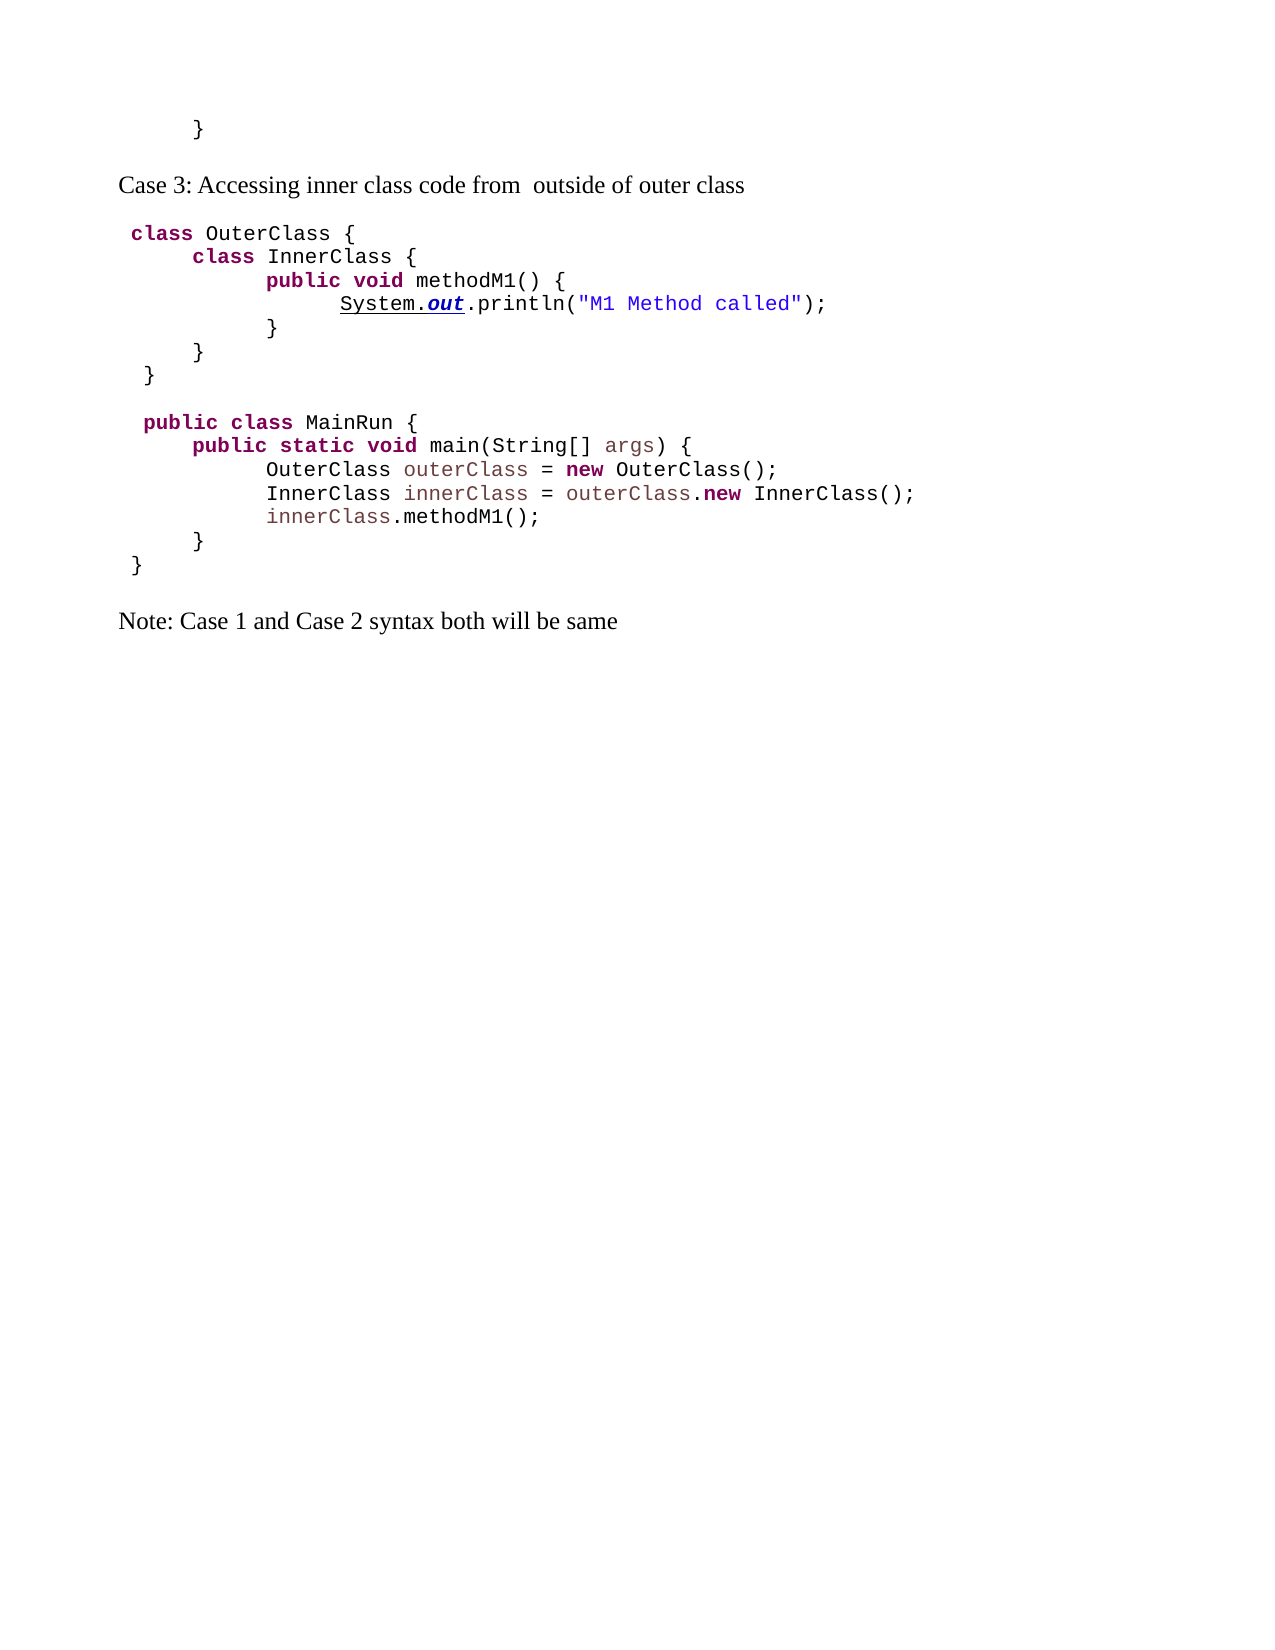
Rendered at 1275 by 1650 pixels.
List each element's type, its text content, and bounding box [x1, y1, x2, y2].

text Case 3: Accessing inner class code from outside of outer class [118, 170, 1157, 199]
text } [118, 364, 1157, 388]
text } [118, 530, 1157, 553]
text } [118, 341, 1157, 364]
text class InnerClass { [118, 246, 1157, 270]
text } [118, 553, 1157, 577]
text public class MainRun { [118, 412, 1157, 435]
text Note: Case 1 and Case 2 syntax both will be same [118, 606, 1157, 635]
text class OuterClass { [118, 222, 1157, 246]
text } [118, 118, 1157, 142]
text } [118, 317, 1157, 341]
text InnerClass innerClass = outerClass.new InnerClass(); [118, 483, 1157, 506]
text innerClass.methodM1(); [118, 506, 1157, 530]
text OuterClass outerClass = new OuterClass(); [118, 459, 1157, 483]
text public static void main(String[] args) { [118, 435, 1157, 459]
text public void methodM1() { [118, 270, 1157, 293]
text System.out.println("M1 Method called"); [118, 293, 1157, 317]
